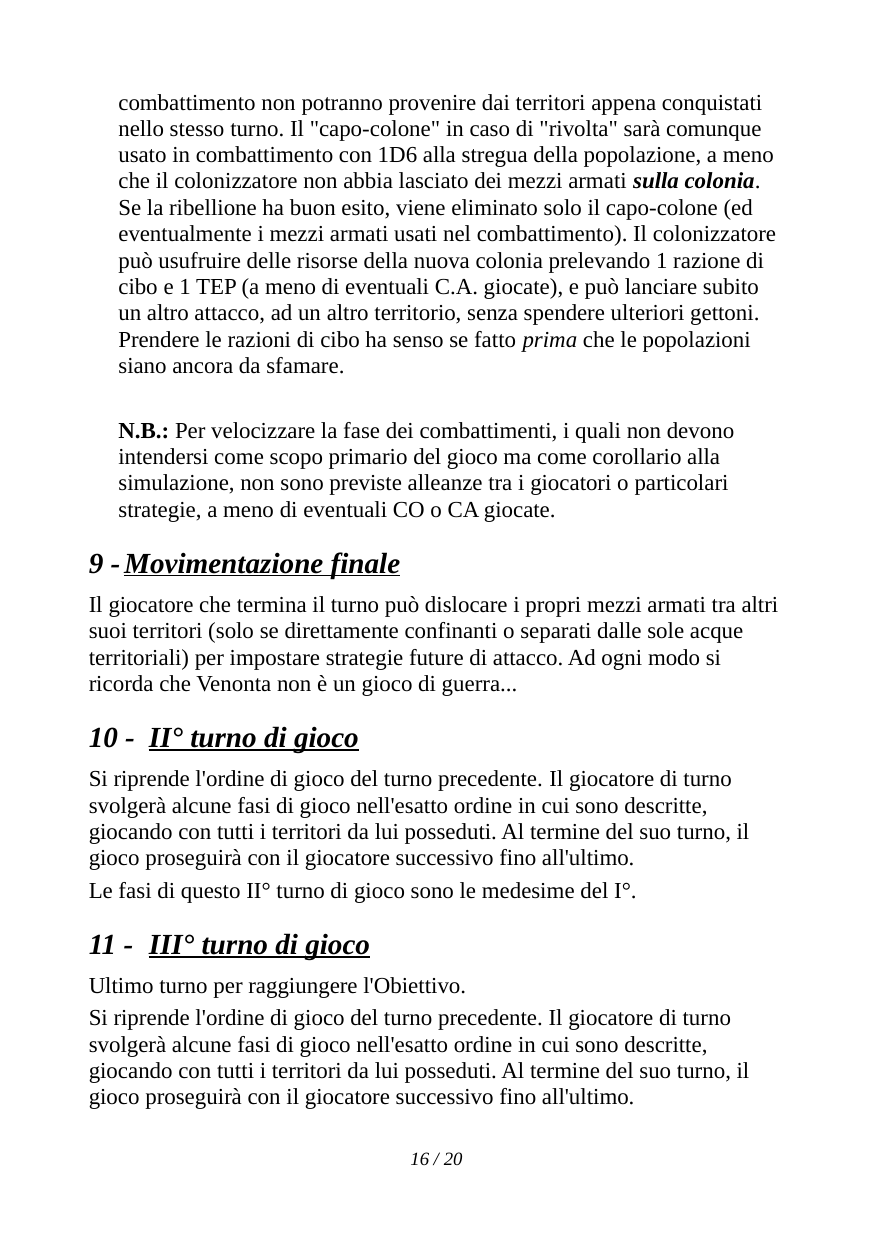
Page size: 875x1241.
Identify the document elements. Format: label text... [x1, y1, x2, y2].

list combattimento non potranno provenire dai territori appena conquistati nello stesso turno. Il "capo-colone" in caso di "rivolta" sarà comunque usato in combattimento con 1D6 alla stregua della popolazione, a meno che il colonizzatore non abbia lasciato dei mezzi armati sulla colonia. Se la ribellione ha buon esito, viene eliminato solo il capo-colone (ed eventualmente i mezzi armati usati nel combattimento). Il colonizzatore può usufruire delle risorse della nuova colonia prelevando 1 razione di cibo e 1 TEP (a meno di eventuali C.A. giocate), e può lanciare subito un altro attacco, ad un altro territorio, senza spendere ulteriori gettoni. Prendere le razioni di cibo ha senso se fatto prima che le popolazioni siano ancora da sfamare. [118, 88, 786, 378]
text Il giocatore che termina il turno può dislocare i propri mezzi armati tra altri suoi territori (solo se direttamente confinanti o separati dalle sole acque territoriali) per impostare strategie future di attacco. Ad ogni modo si ricorda che Venonta non è un gioco di guerra... [88, 591, 786, 696]
text N.B.: Per velocizzare la fase dei combattimenti, i quali non devono intendersi come scopo primario del gioco ma come corollario alla simulazione, non sono previste alleanze tra i giocatori o particolari strategie, a meno di eventuali CO o CA giocate. [118, 417, 786, 522]
text Si riprende l'ordine di gioco del turno precedente. Il giocatore di turno svolgerà alcune fasi di gioco nell'esatto ordine in cui sono descritte, giocando con tutti i territori da lui posseduti. Al termine del suo turno, il gioco proseguirà con il giocatore successivo fino all'ultimo. [88, 1004, 786, 1110]
subtitle III° turno di gioco [88, 927, 786, 960]
text Si riprende l'ordine di gioco del turno precedente. Il giocatore di turno svolgerà alcune fasi di gioco nell'esatto ordine in cui sono descritte, giocando con tutti i territori da lui posseduti. Al termine del suo turno, il gioco proseguirà con il giocatore successivo fino all'ultimo. [88, 765, 786, 871]
text Le fasi di questo II° turno di gioco sono le medesime del I°. [88, 877, 786, 903]
subtitle Movimentazione finale [88, 546, 786, 579]
subtitle II° turno di gioco [88, 720, 786, 754]
text Ultimo turno per raggiungere l'Obiettivo. [88, 972, 786, 998]
